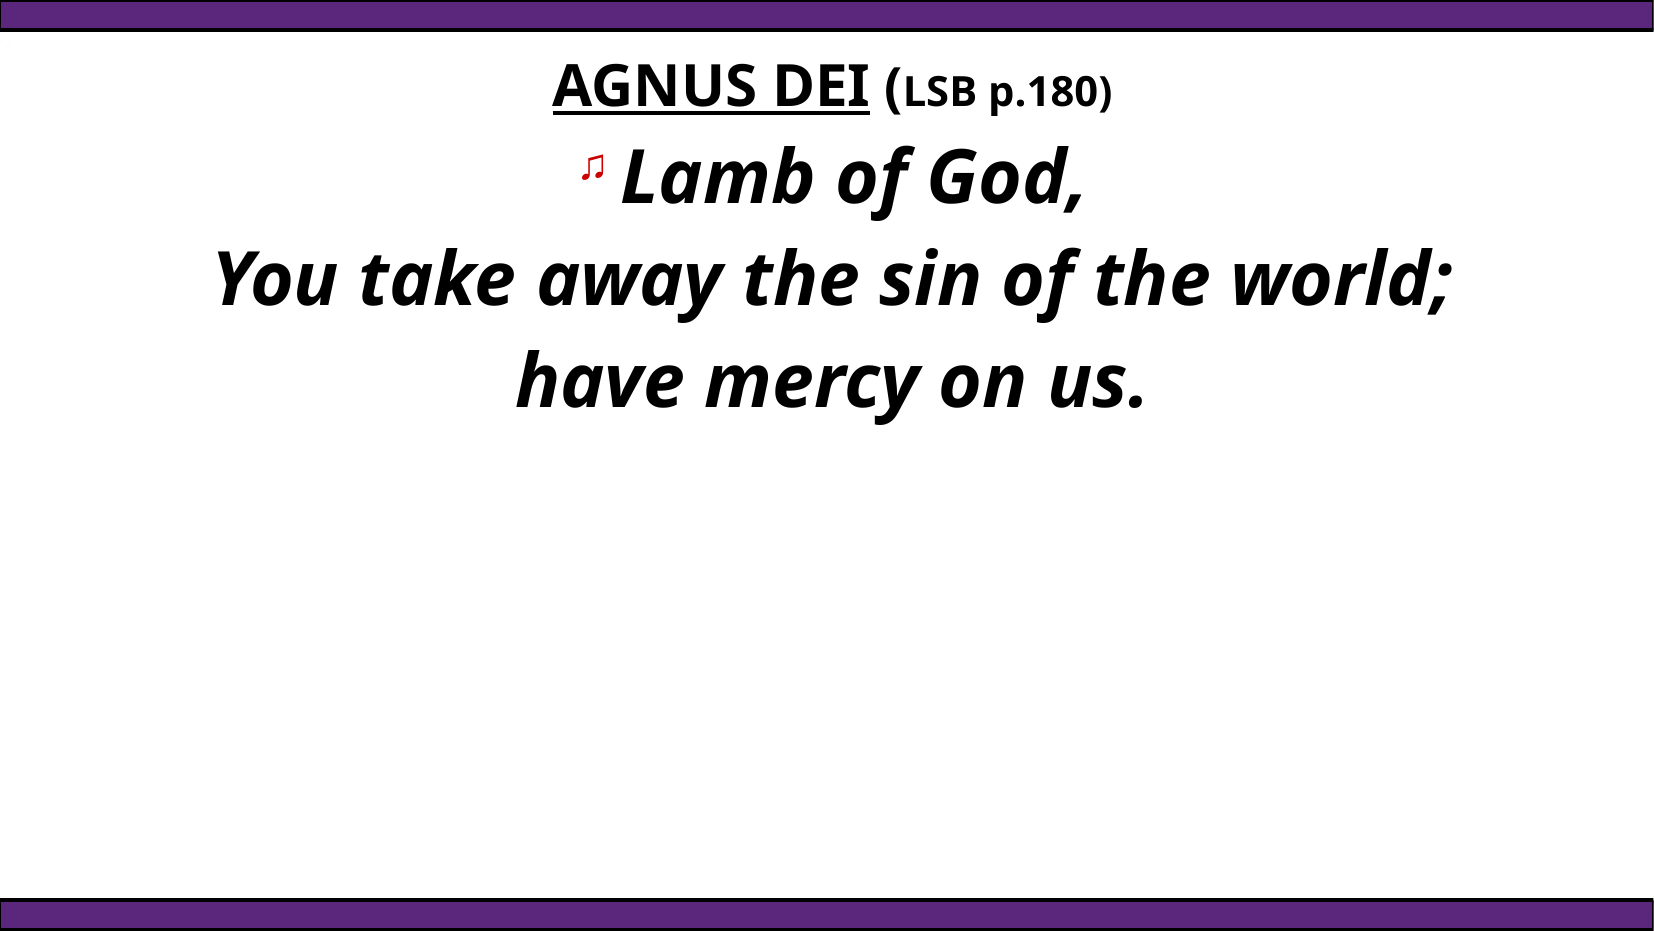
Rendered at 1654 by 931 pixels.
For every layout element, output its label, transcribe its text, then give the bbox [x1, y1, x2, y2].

text_box AGNUS DEI (LSB p.180) ♫ Lamb of God, You take away the sin of the world; have mercy on us. [52, 36, 1613, 428]
text_box [0, 900, 1654, 931]
picture [0, 31, 1654, 900]
text_box [0, 0, 1654, 31]
